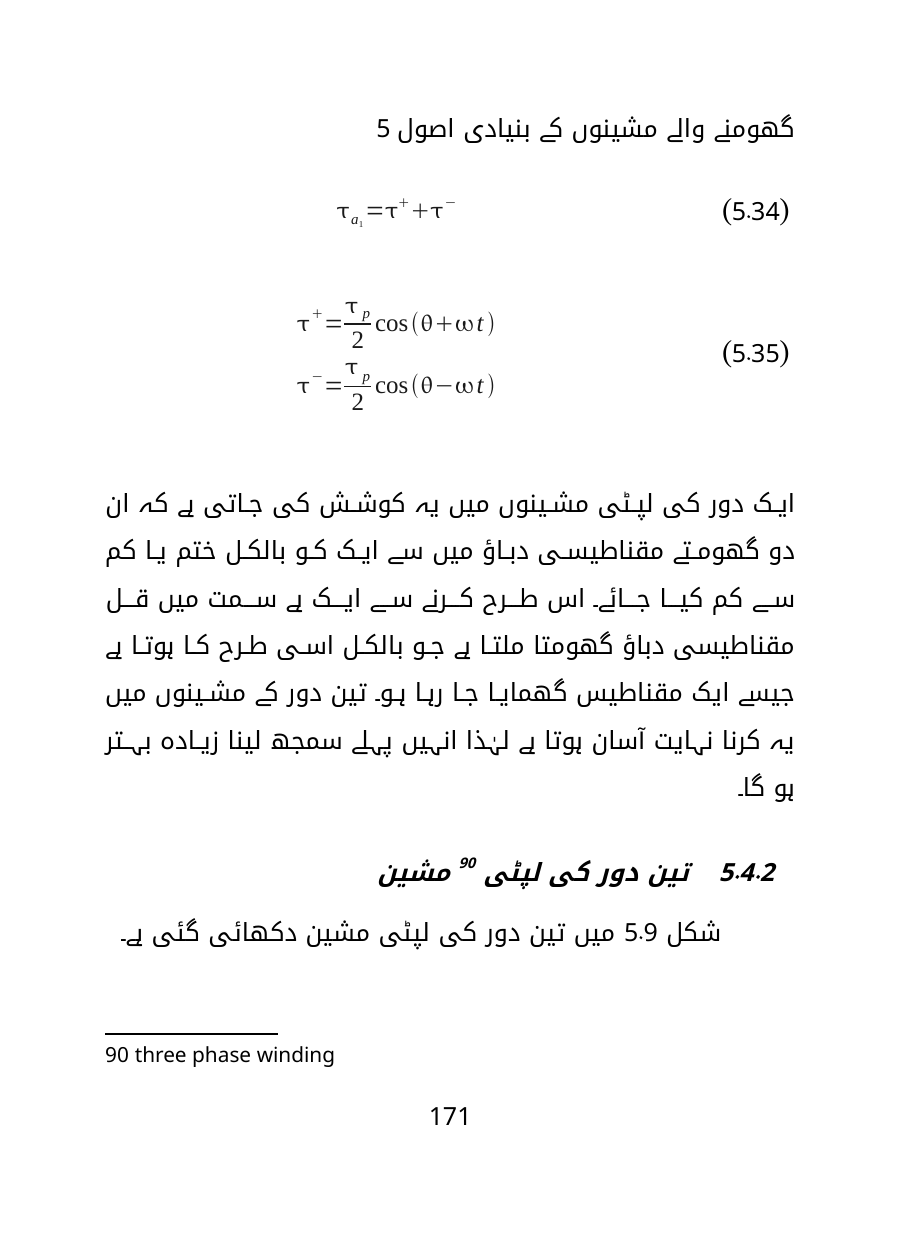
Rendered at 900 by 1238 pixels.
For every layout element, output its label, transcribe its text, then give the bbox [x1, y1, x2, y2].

list three phase winding [105, 1040, 795, 1068]
text شکل 5.9 میں تین دور کی لپٹی مشین دکھائی گئی ہے۔ [105, 909, 795, 957]
table_header [105, 288, 678, 434]
subtitle تین دور کی لپٹی مشین [105, 849, 718, 897]
table_header [105, 183, 680, 254]
text ایک دور کی لپٹی مشینوں میں یہ کوشش کی جاتی ہے کہ ان دو گھومتے مقناطیسی دباؤ میں سے ایک کو بالکل ختم یا کم سے کم کیا جائے۔ اس طرح کرنے سے ایک ہے سمت میں قل مقناطیسی دباؤ گھومتا ملتا ہے جو بالکل اسی طرح کا ہوتا ہے جیسے ایک مقناطیس گھمایا جا رہا ہو۔ تین دور کے مشینوں میں یہ کرنا نہایت آسان ہوتا ہے لہٰذا انہیں پہلے سمجھ لینا زیادہ بہتر ہو گا۔ [105, 480, 795, 812]
table_header (5.34) [680, 183, 795, 254]
table_header (5.35) [678, 288, 795, 434]
